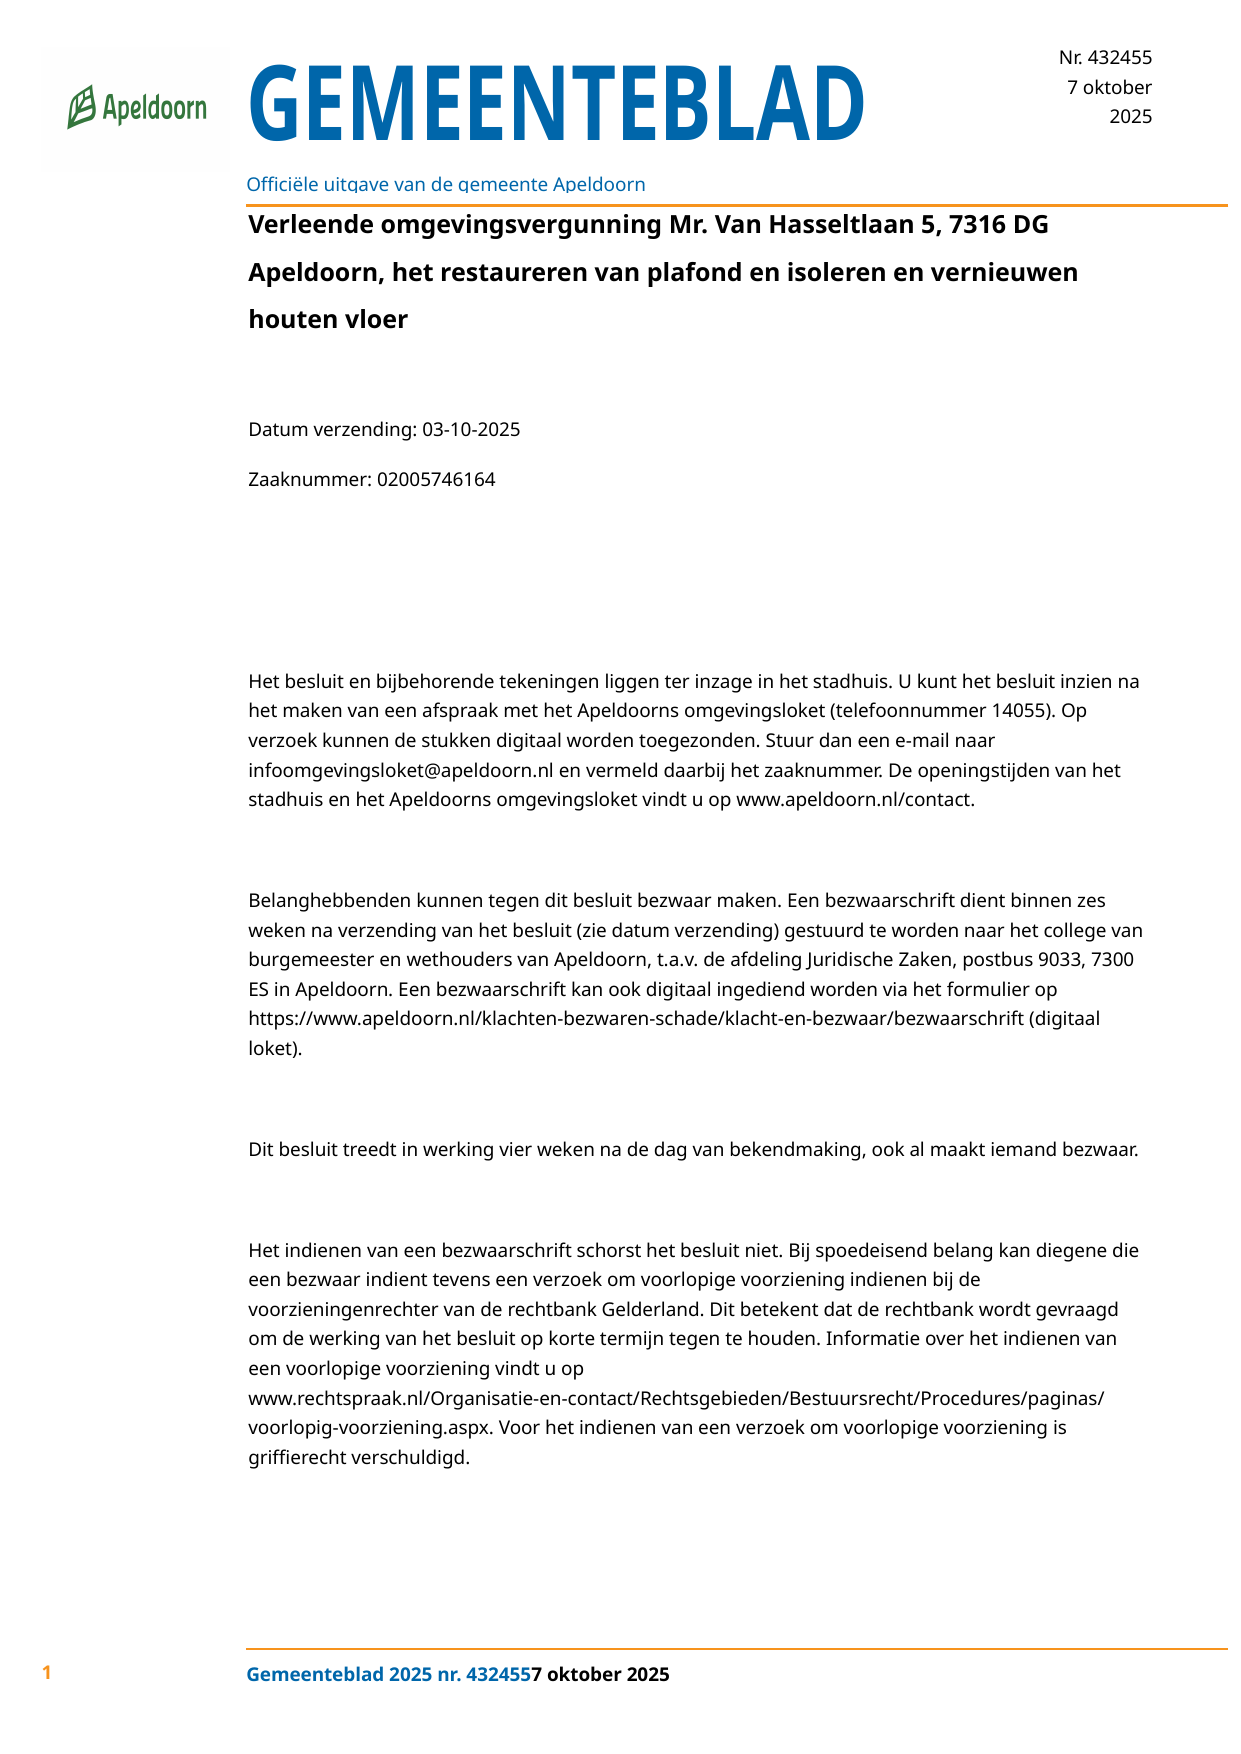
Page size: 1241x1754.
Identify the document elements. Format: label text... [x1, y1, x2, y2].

text Dit besluit treedt in werking vier weken na de dag van bekendmaking, ook al maakt iemand bezwaar. [248, 1136, 1152, 1162]
text Belanghebbenden kunnen tegen dit besluit bezwaar maken. Een bezwaarschrift dient binnen zes weken na verzending van het besluit (zie datum verzending) gestuurd te worden naar het college van burgemeester en wethouders van Apeldoorn, t.a.v. de afdeling Juridische Zaken, postbus 9033, 7300 ES in Apeldoorn. Een bezwaarschrift kan ook digitaal ingediend worden via het formulier op https://www.apeldoorn.nl/klachten-bezwaren-schade/klacht-en-bezwaar/bezwaarschrift (digitaal loket). [248, 887, 1152, 1061]
text Datum verzending: 03-10-2025 [248, 416, 1152, 442]
text Zaaknummer: 02005746164 [248, 466, 1152, 492]
text Het indienen van een bezwaarschrift schorst het besluit niet. Bij spoedeisend belang kan diegene die een bezwaar indient tevens een verzoek om voorlopige voorziening indienen bij de voorzieningenrechter van de rechtbank Gelderland. Dit betekent dat de rechtbank wordt gevraagd om de werking van het besluit op korte termijn tegen te houden. Informatie over het indienen van een voorlopige voorziening vindt u op www.rechtspraak.nl/Organisatie-en-contact/Rechtsgebieden/Bestuursrecht/Procedures/paginas/voorlopig-voorziening.aspx. Voor het indienen van een verzoek om voorlopige voorziening is griffierecht verschuldigd. [248, 1237, 1152, 1469]
text Verleende omgevingsvergunning Mr. Van Hasseltlaan 5, 7316 DG Apeldoorn, het restaureren van plafond en isoleren en vernieuwen houten vloer [248, 207, 1152, 336]
picture [41, 47, 231, 172]
text Het besluit en bijbehorende tekeningen liggen ter inzage in het stadhuis. U kunt het besluit inzien na het maken van een afspraak met het Apeldoorns omgevingsloket (telefoonnummer 14055). Op verzoek kunnen de stukken digitaal worden toegezonden. Stuur dan een e-mail naar infoomgevingsloket@apeldoorn.nl en vermeld daarbij het zaaknummer. De openingstijden van het stadhuis en het Apeldoorns omgevingsloket vindt u op www.apeldoorn.nl/contact. [248, 668, 1152, 812]
